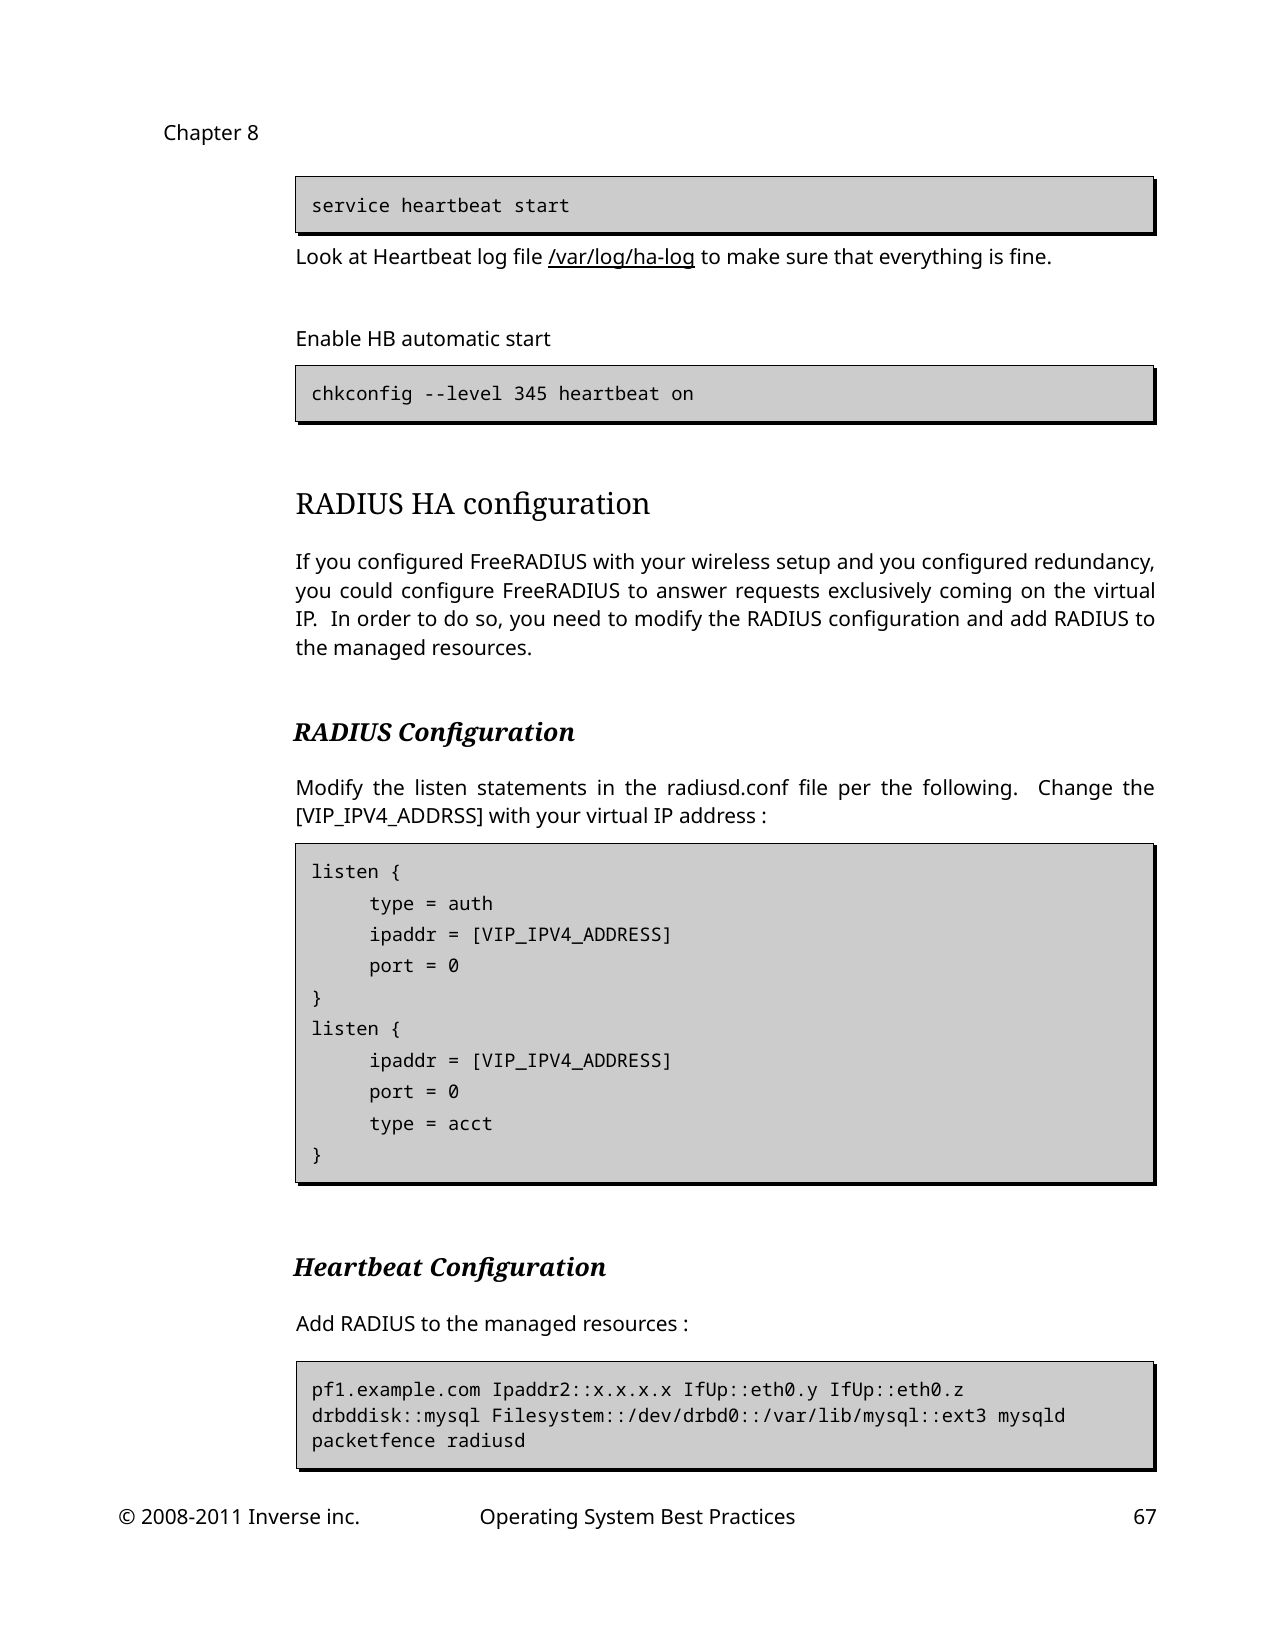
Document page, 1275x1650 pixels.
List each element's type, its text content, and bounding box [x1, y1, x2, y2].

text port = 0 [296, 1063, 1153, 1094]
text listen { [296, 844, 1153, 874]
text } [296, 968, 1153, 1000]
text If you configured FreeRADIUS with your wireless setup and you configured redundancy, you could configure FreeRADIUS to answer requests exclusively coming on the virtual IP. In order to do so, you need to modify the RADIUS configuration and add RADIUS to the managed resources. [295, 547, 1157, 661]
subtitle RADIUS HA configuration [295, 483, 1157, 523]
text port = 0 [296, 937, 1153, 968]
subtitle Heartbeat Configuration [256, 1250, 1157, 1284]
text Add RADIUS to the managed resources : [296, 1309, 1157, 1337]
text Enable HB automatic start [295, 324, 1157, 352]
text ipaddr = [VIP_IPV4_ADDRESS] [296, 1031, 1153, 1063]
text } [296, 1126, 1153, 1182]
text pf1.example.com Ipaddr2::x.x.x.x IfUp::eth0.y IfUp::eth0.z drbddisk::mysql Filesystem::/dev/drbd0::/var/lib/mysql::ext3 mysqld packetfence radiusd [297, 1362, 1153, 1468]
text type = acct [296, 1094, 1153, 1126]
text ipaddr = [VIP_IPV4_ADDRESS] [296, 906, 1153, 937]
text Look at Heartbeat log file /var/log/ha-log to make sure that everything is fine. [295, 242, 1157, 271]
text chkconfig --level 345 heartbeat on [296, 366, 1153, 421]
text service heartbeat start [296, 177, 1153, 232]
text listen { [296, 1000, 1153, 1031]
text Modify the listen statements in the radiusd.conf file per the following. Change the [VIP_IPV4_ADDRSS] with your virtual IP address : [295, 773, 1157, 830]
subtitle RADIUS Configuration [256, 715, 1157, 748]
text type = auth [296, 874, 1153, 906]
